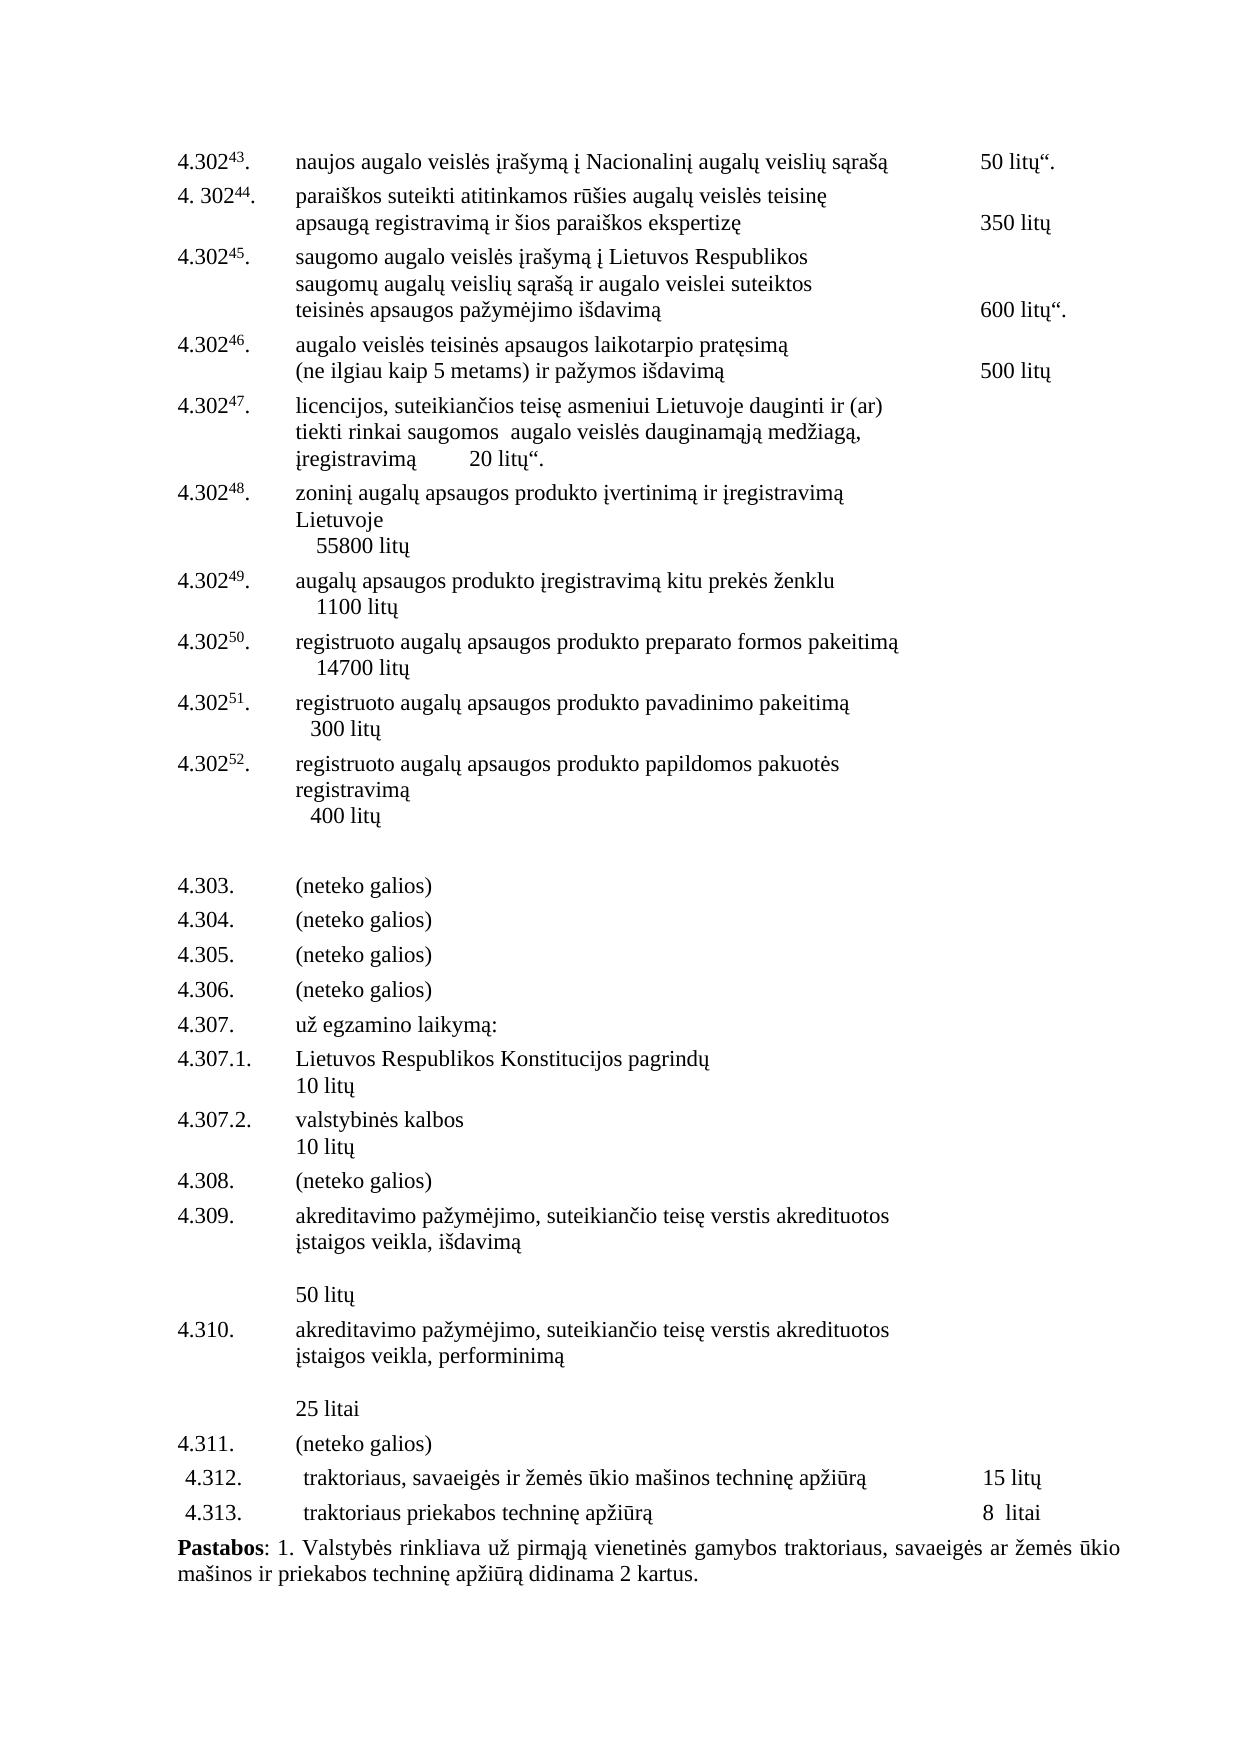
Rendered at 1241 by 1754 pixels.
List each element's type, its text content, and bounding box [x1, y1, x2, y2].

text 4.310. akreditavimo pažymėjimo, suteikiančio teisę verstis akredituotos įstaigos veikla, performinimą 25 litai [177, 1316, 945, 1421]
text 4.304. (neteko galios) [177, 907, 945, 933]
table_cell 4.313. [174, 1499, 292, 1534]
text 4.30250. registruoto augalų apsaugos produkto preparato formos pakeitimą 14700 litų [177, 628, 930, 680]
text 4.307. už egzamino laikymą: [177, 1011, 945, 1037]
table_cell 8 litai [971, 1499, 1144, 1534]
text 4.311. (neteko galios) [177, 1429, 945, 1456]
text 4.30245. saugomo augalo veislės įrašymą į Lietuvos Respublikos saugomų augalų veislių sąrašą ir augalo veislei suteiktos teisinės apsaugos pažymėjimo išdavimą 600 litų“. [177, 243, 1122, 322]
text 4.306. (neteko galios) [177, 976, 945, 1002]
text 4.30243. naujos augalo veislės įrašymą į Nacionalinį augalų veislių sąrašą 50 litų“. [177, 148, 1122, 174]
text 4.30247. licencijos, suteikiančios teisę asmeniui Lietuvoje dauginti ir (ar) tiekti rinkai saugomos augalo veislės dauginamąją medžiagą, įregistravimą 20 litų“. [177, 392, 930, 471]
text 4.307.2. valstybinės kalbos 10 litų [177, 1106, 945, 1159]
text 4. 30244. paraiškos suteikti atitinkamos rūšies augalų veislės teisinę apsaugą registravimą ir šios paraiškos ekspertizę 350 litų [177, 182, 1122, 235]
table_header traktoriaus, savaeigės ir žemės ūkio mašinos techninę apžiūrą [292, 1464, 971, 1499]
text 4.308. (neteko galios) [177, 1167, 945, 1194]
text 4.307.1. Lietuvos Respublikos Konstitucijos pagrindų 10 litų [177, 1045, 945, 1098]
text 4.30252. registruoto augalų apsaugos produkto papildomos pakuotės registravimą 400 litų [177, 750, 930, 829]
text 4.30249. augalų apsaugos produkto įregistravimą kitu prekės ženklu 1100 litų [177, 567, 930, 619]
text 4.30246. augalo veislės teisinės apsaugos laikotarpio pratęsimą (ne ilgiau kaip 5 metams) ir pažymos išdavimą 500 litų [177, 331, 1122, 383]
text 4.30248. zoninį augalų apsaugos produkto įvertinimą ir įregistravimą Lietuvoje 55800 litų [177, 479, 930, 558]
table_header 15 litų [971, 1464, 1144, 1499]
text Pastabos: 1. Valstybės rinkliava už pirmąją vienetinės gamybos traktoriaus, savaeigės ar žemės ūkio mašinos ir priekabos techninę apžiūrą didinama 2 kartus. [177, 1534, 1122, 1586]
table_cell traktoriaus priekabos techninę apžiūrą [292, 1499, 971, 1534]
text 4.303. (neteko galios) [177, 872, 945, 898]
text 4.30251. registruoto augalų apsaugos produkto pavadinimo pakeitimą 300 litų [177, 689, 930, 741]
table_header 4.312. [174, 1464, 292, 1499]
text 4.305. (neteko galios) [177, 941, 945, 968]
text 4.309. akreditavimo pažymėjimo, suteikiančio teisę verstis akredituotos įstaigos veikla, išdavimą 50 litų [177, 1202, 945, 1307]
